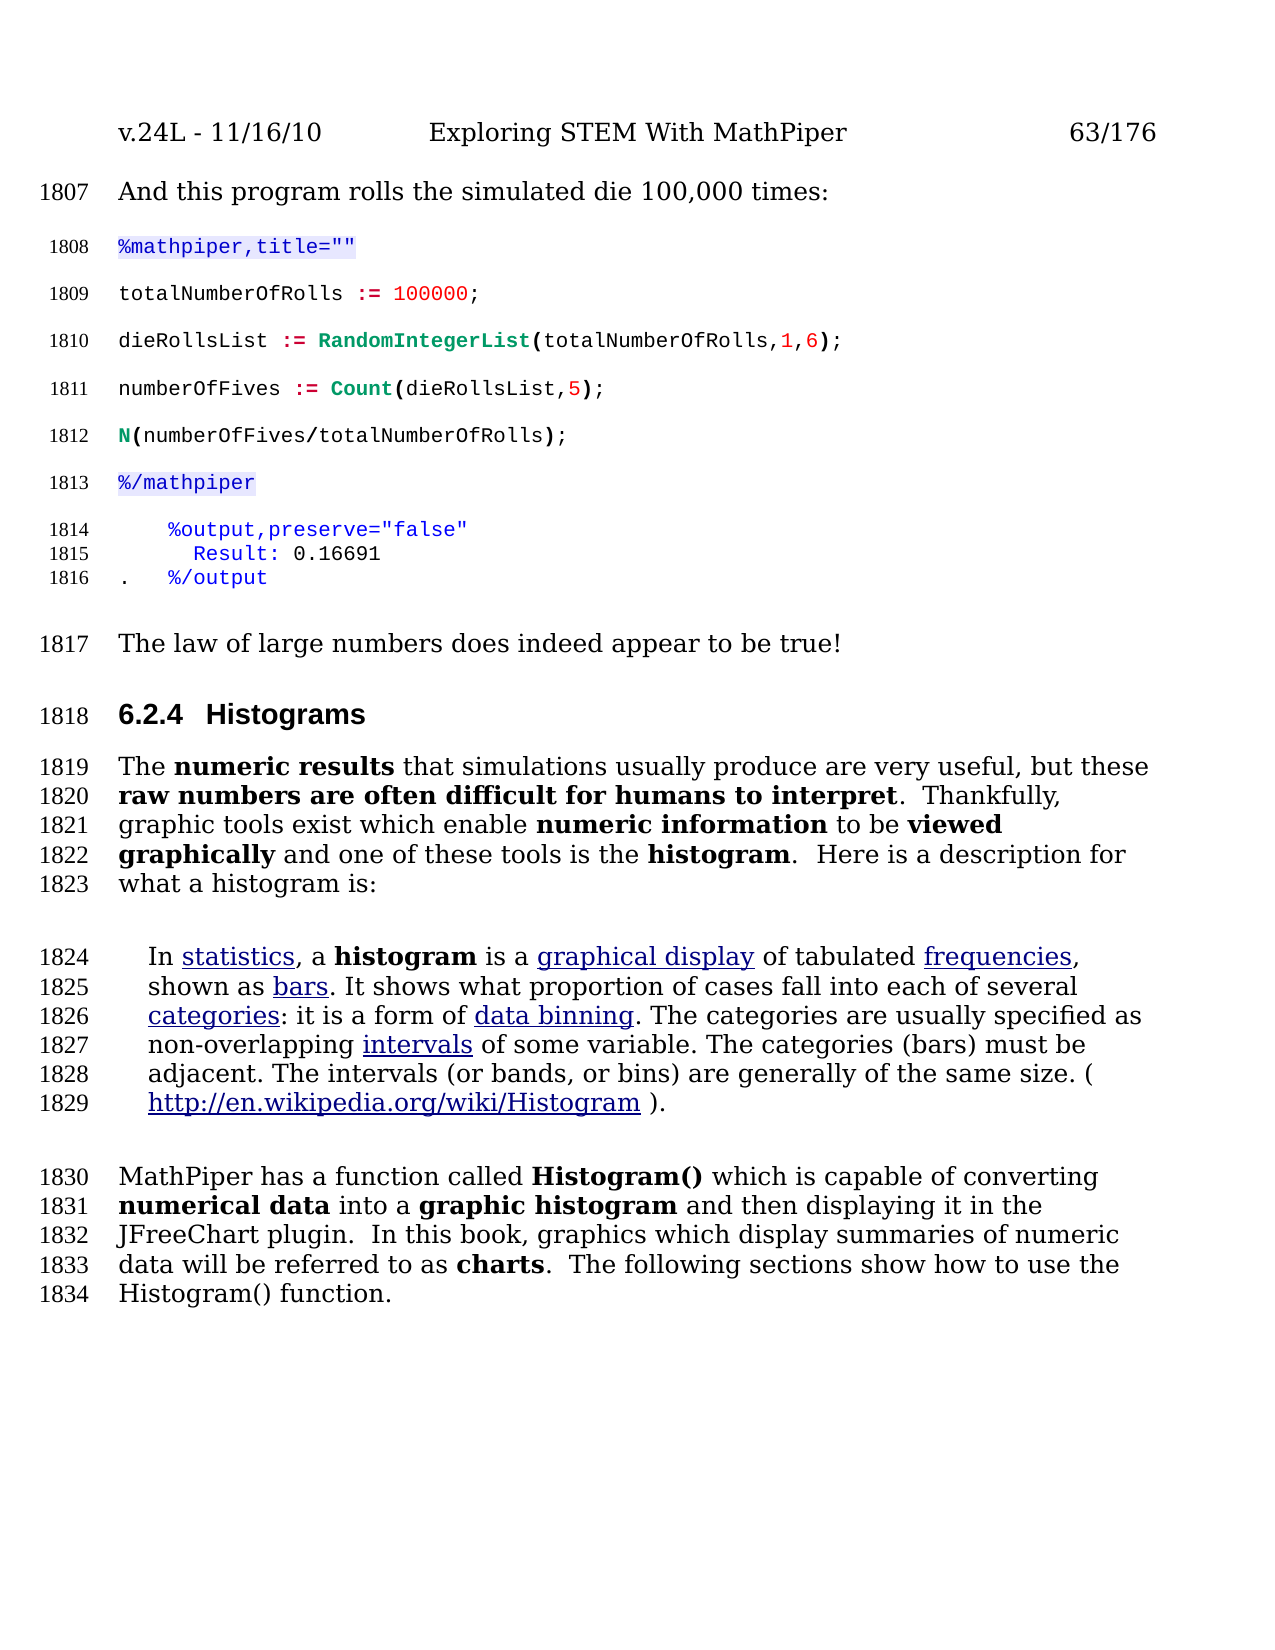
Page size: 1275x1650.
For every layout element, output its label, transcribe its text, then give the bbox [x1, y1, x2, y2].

text dieRollsList := RandomIntegerList(totalNumberOfRolls,1,6); [118, 330, 1157, 354]
text The numeric results that simulations usually produce are very useful, but these raw numbers are often difficult for humans to interpret. Thankfully, graphic tools exist which enable numeric information to be viewed graphically and one of these tools is the histogram. Here is a description for what a histogram is: [118, 751, 1157, 898]
text %output,preserve="false" [118, 519, 1157, 543]
text totalNumberOfRolls := 100000; [118, 283, 1157, 307]
subtitle Histograms [118, 697, 1157, 731]
text The law of large numbers does indeed appear to be true! [118, 629, 1157, 658]
text %mathpiper,title="" [118, 236, 1157, 259]
text MathPiper has a function called Histogram() which is capable of converting numerical data into a graphic histogram and then displaying it in the JFreeChart plugin. In this book, graphics which display summaries of numeric data will be referred to as charts. The following sections show how to use the Histogram() function. [118, 1162, 1157, 1308]
text %/mathpiper [118, 472, 1157, 496]
text In statistics, a histogram is a graphical display of tabulated frequencies, shown as bars. It shows what proportion of cases fall into each of several categories: it is a form of data binning. The categories are usually specified as non-overlapping intervals of some variable. The categories (bars) must be adjacent. The intervals (or bands, or bins) are generally of the same size. ( http://en.wikipedia.org/wiki/Histogram ). [148, 942, 1157, 1117]
text And this program rolls the simulated die 100,000 times: [118, 177, 1157, 206]
text Result: 0.16691 [118, 543, 1157, 567]
text numberOfFives := Count(dieRollsList,5); [118, 377, 1157, 401]
text . %/output [118, 567, 1157, 590]
text N(numberOfFives/totalNumberOfRolls); [118, 425, 1157, 448]
